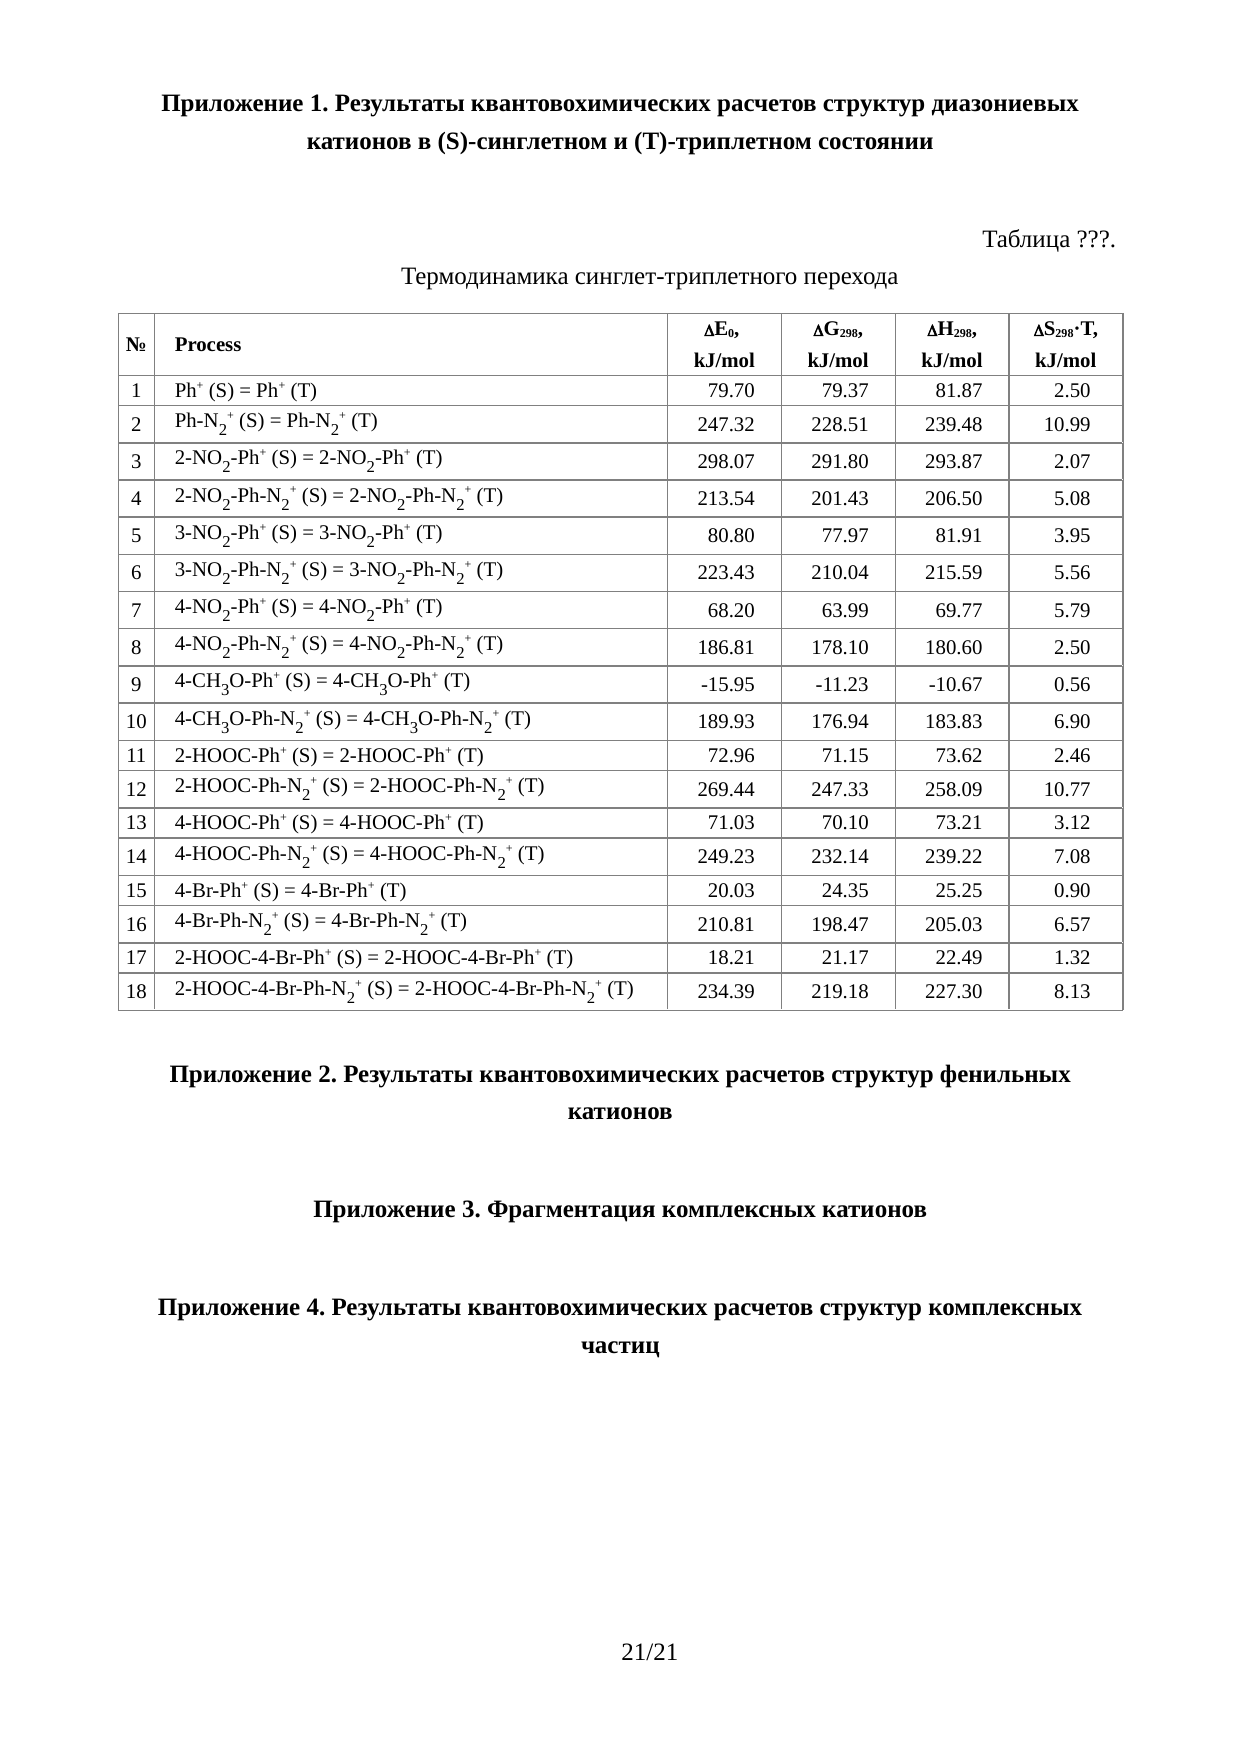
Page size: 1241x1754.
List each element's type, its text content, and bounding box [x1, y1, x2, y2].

table_cell 69.77 [896, 592, 1008, 628]
table_cell 63.99 [782, 592, 895, 628]
table_cell 7 [119, 592, 154, 628]
table_cell 2-HOOC-Ph+ (S) = 2-HOOC-Ph+ (T) [155, 741, 667, 770]
table_cell 2-HOOC-4-Br-Ph-N2+ (S) = 2-HOOC-4-Br-Ph-N2+ (T) [155, 974, 667, 1009]
table_header № [119, 314, 154, 374]
table_cell 201.43 [782, 481, 895, 516]
table_cell 269.44 [668, 771, 781, 807]
table_cell 25.25 [896, 876, 1008, 905]
table_cell 73.62 [896, 741, 1008, 770]
table_cell 176.94 [782, 704, 895, 739]
table_cell 16 [119, 906, 154, 942]
table_cell 293.87 [896, 444, 1008, 479]
table_cell 4-Br-Ph+ (S) = 4-Br-Ph+ (T) [155, 876, 667, 905]
table_cell 2.46 [1010, 741, 1122, 770]
table_cell 24.35 [782, 876, 895, 905]
table_cell 4-Br-Ph-N2+ (S) = 4-Br-Ph-N2+ (T) [155, 906, 667, 942]
table_cell 73.21 [896, 809, 1008, 837]
table_cell 22.49 [896, 944, 1008, 972]
table_cell 210.81 [668, 906, 781, 942]
table_cell 70.10 [782, 809, 895, 837]
table_cell 4-CH3O-Ph-N2+ (S) = 4-CH3O-Ph-N2+ (T) [155, 704, 667, 739]
table_cell 180.60 [896, 629, 1008, 665]
table_cell 3 [119, 444, 154, 479]
table_cell 10.99 [1010, 406, 1122, 442]
table_cell 81.87 [896, 376, 1008, 405]
table_cell 2-HOOC-Ph-N2+ (S) = 2-HOOC-Ph-N2+ (T) [155, 771, 667, 807]
table_cell 77.97 [782, 518, 895, 553]
table_cell 15 [119, 876, 154, 905]
table_header DH298, kJ/mol [896, 314, 1008, 374]
table_cell 5.08 [1010, 481, 1122, 516]
table_cell 21.17 [782, 944, 895, 972]
table_cell 11 [119, 741, 154, 770]
table_cell 8.13 [1010, 974, 1122, 1009]
table_cell 3-NO2-Ph-N2+ (S) = 3-NO2-Ph-N2+ (T) [155, 555, 667, 591]
table_cell 1 [119, 376, 154, 405]
table_cell 2-NO2-Ph-N2+ (S) = 2-NO2-Ph-N2+ (T) [155, 481, 667, 516]
table_cell 2.07 [1010, 444, 1122, 479]
table_cell 18 [119, 974, 154, 1009]
table_cell 247.33 [782, 771, 895, 807]
table_cell 79.70 [668, 376, 781, 405]
text Приложение 1. Результаты квантовохимических расчетов структур диазониевых катионов в (S)-синглетном и (T)-триплетном состоянии [118, 88, 1122, 154]
table_cell 8 [119, 629, 154, 665]
table_cell 247.32 [668, 406, 781, 442]
table_cell 178.10 [782, 629, 895, 665]
table_cell 239.48 [896, 406, 1008, 442]
table_cell 4-NO2-Ph+ (S) = 4-NO2-Ph+ (T) [155, 592, 667, 628]
table_cell 3.12 [1010, 809, 1122, 837]
table_cell 0.90 [1010, 876, 1122, 905]
table_cell 72.96 [668, 741, 781, 770]
table_cell 0.56 [1010, 667, 1122, 702]
table_cell 6 [119, 555, 154, 591]
table_cell 13 [119, 809, 154, 837]
table_cell 14 [119, 839, 154, 874]
table_cell 189.93 [668, 704, 781, 739]
table_cell 2 [119, 406, 154, 442]
table_cell 71.03 [668, 809, 781, 837]
table_cell 9 [119, 667, 154, 702]
table_cell 3-NO2-Ph+ (S) = 3-NO2-Ph+ (T) [155, 518, 667, 553]
table_cell 5 [119, 518, 154, 553]
table_cell 2.50 [1010, 376, 1122, 405]
table_cell 20.03 [668, 876, 781, 905]
table_cell 2.50 [1010, 629, 1122, 665]
table_cell 4-CH3O-Ph+ (S) = 4-CH3O-Ph+ (T) [155, 667, 667, 702]
table_cell 10.77 [1010, 771, 1122, 807]
table_cell -11.23 [782, 667, 895, 702]
table_cell 215.59 [896, 555, 1008, 591]
table_cell 232.14 [782, 839, 895, 874]
table_cell 298.07 [668, 444, 781, 479]
text Приложение 4. Результаты квантовохимических расчетов структур комплексных частиц [118, 1292, 1122, 1358]
table_cell 4-HOOC-Ph-N2+ (S) = 4-HOOC-Ph-N2+ (T) [155, 839, 667, 874]
table_cell 227.30 [896, 974, 1008, 1009]
table_header DS298·T, kJ/mol [1010, 314, 1122, 374]
table_cell 258.09 [896, 771, 1008, 807]
table_cell 186.81 [668, 629, 781, 665]
text Приложение 2. Результаты квантовохимических расчетов структур фенильных катионов [118, 1059, 1122, 1125]
table_cell 7.08 [1010, 839, 1122, 874]
text Термодинамика синглет-триплетного перехода [118, 261, 1122, 290]
table_cell 205.03 [896, 906, 1008, 942]
table_cell 5.56 [1010, 555, 1122, 591]
table_cell 68.20 [668, 592, 781, 628]
table_cell -15.95 [668, 667, 781, 702]
table_cell 4-NO2-Ph-N2+ (S) = 4-NO2-Ph-N2+ (T) [155, 629, 667, 665]
table_cell 239.22 [896, 839, 1008, 874]
table_cell Ph+ (S) = Ph+ (T) [155, 376, 667, 405]
table_cell 228.51 [782, 406, 895, 442]
table_cell 5.79 [1010, 592, 1122, 628]
table_cell 18.21 [668, 944, 781, 972]
table_cell 213.54 [668, 481, 781, 516]
table_cell -10.67 [896, 667, 1008, 702]
table_cell 1.32 [1010, 944, 1122, 972]
table_cell 219.18 [782, 974, 895, 1009]
text Таблица ???. [118, 224, 1122, 253]
table_header DE0, kJ/mol [668, 314, 781, 374]
text Приложение 3. Фрагментация комплексных катионов [118, 1194, 1122, 1223]
table_cell 291.80 [782, 444, 895, 479]
table_cell 4 [119, 481, 154, 516]
table_cell 183.83 [896, 704, 1008, 739]
table_cell 6.90 [1010, 704, 1122, 739]
table_cell 10 [119, 704, 154, 739]
table_cell 12 [119, 771, 154, 807]
table_cell 80.80 [668, 518, 781, 553]
table_cell 81.91 [896, 518, 1008, 553]
table_header DG298, kJ/mol [782, 314, 895, 374]
table_cell 206.50 [896, 481, 1008, 516]
table_cell 198.47 [782, 906, 895, 942]
table_cell 210.04 [782, 555, 895, 591]
table_cell 249.23 [668, 839, 781, 874]
table_cell 3.95 [1010, 518, 1122, 553]
table_cell 234.39 [668, 974, 781, 1009]
table_cell 2-HOOC-4-Br-Ph+ (S) = 2-HOOC-4-Br-Ph+ (T) [155, 944, 667, 972]
table_cell 223.43 [668, 555, 781, 591]
table_cell Ph-N2+ (S) = Ph-N2+ (T) [155, 406, 667, 442]
table_cell 4-HOOC-Ph+ (S) = 4-HOOC-Ph+ (T) [155, 809, 667, 837]
table_cell 6.57 [1010, 906, 1122, 942]
table_header Process [155, 314, 667, 374]
table_cell 71.15 [782, 741, 895, 770]
table_cell 79.37 [782, 376, 895, 405]
table_cell 2-NO2-Ph+ (S) = 2-NO2-Ph+ (T) [155, 444, 667, 479]
table_cell 17 [119, 944, 154, 972]
